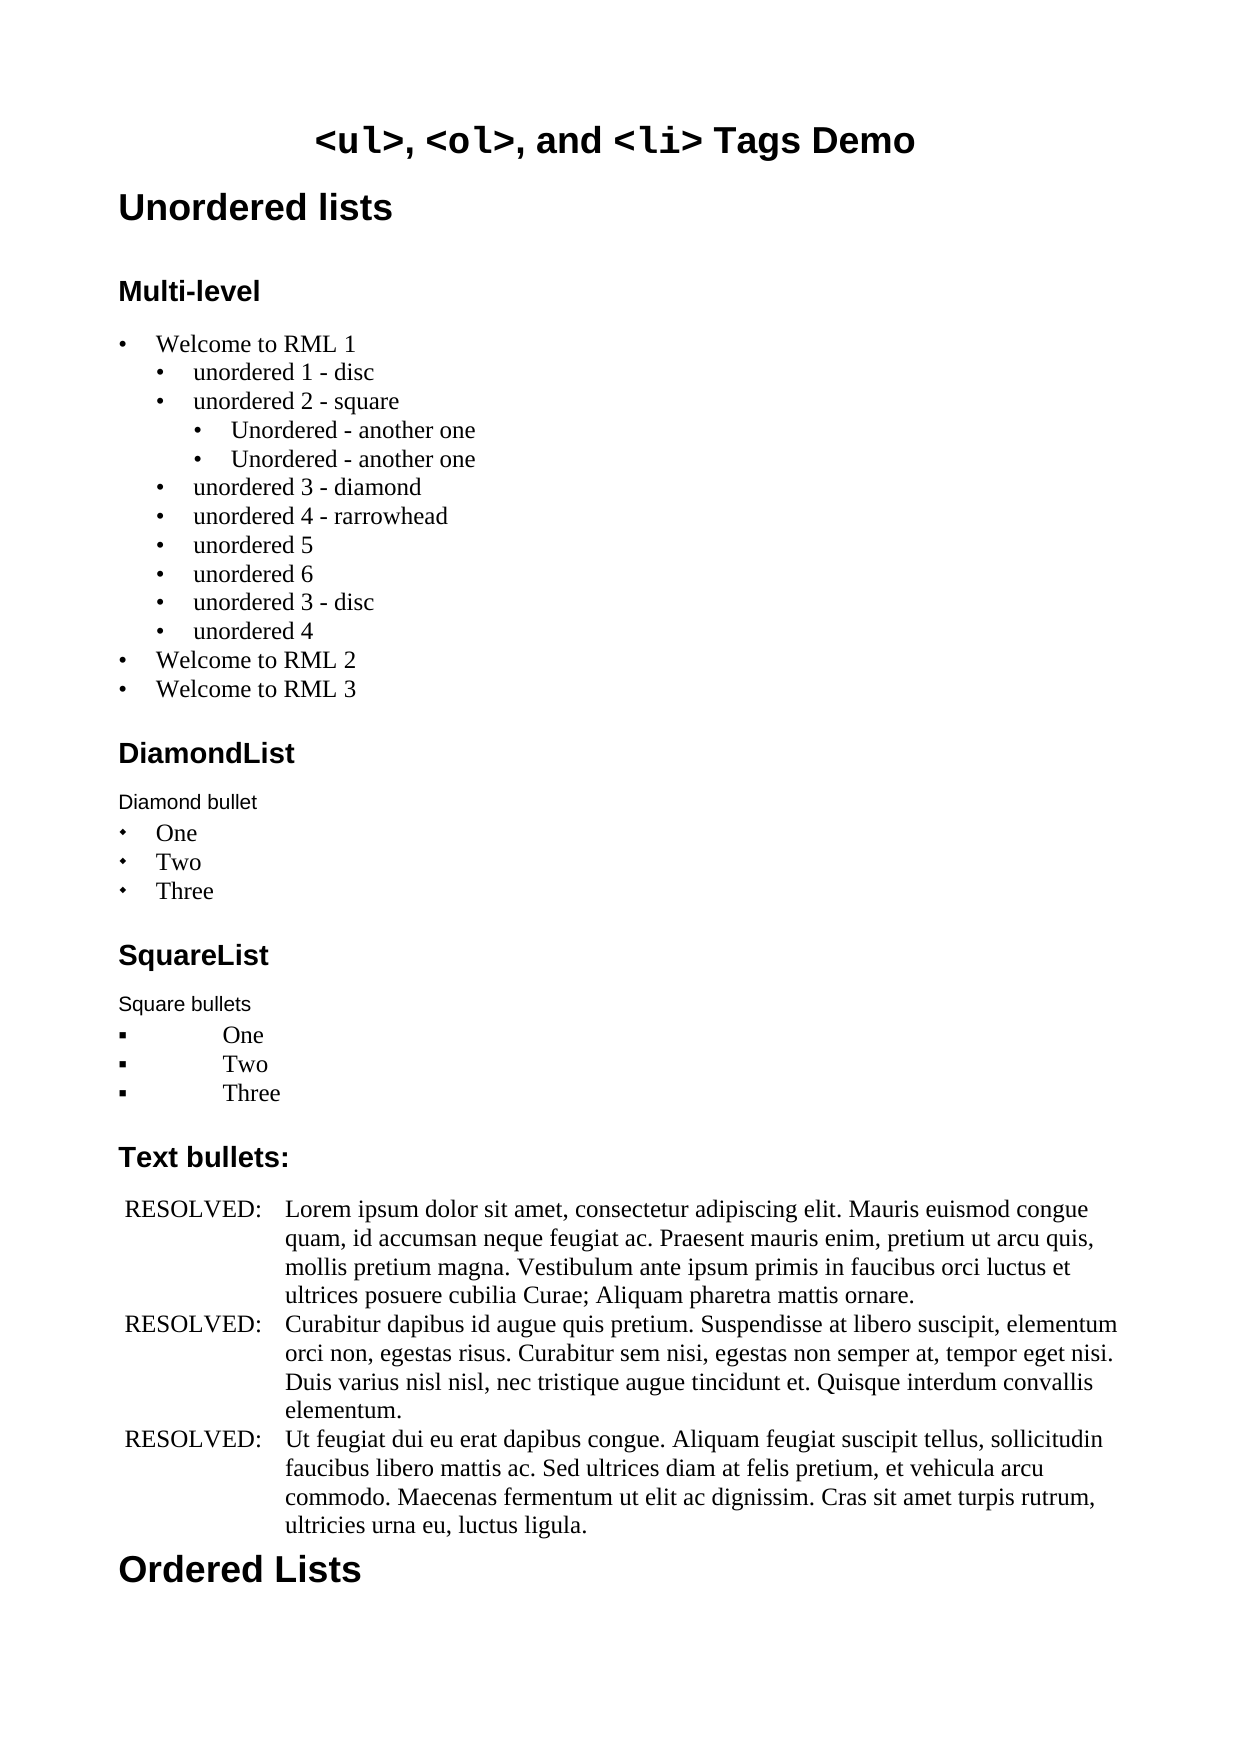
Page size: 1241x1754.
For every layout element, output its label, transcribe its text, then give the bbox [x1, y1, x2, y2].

list Two [118, 847, 1122, 876]
list Unordered - another one [193, 415, 1122, 444]
list One [118, 818, 1122, 847]
list Three [118, 876, 1122, 904]
list Welcome to RML 2 [118, 645, 1122, 674]
subtitle Text bullets: [118, 1140, 1122, 1173]
list unordered 3 - diamond [156, 472, 1122, 501]
title <ul>, <ol>, and <li> Tags Demo [118, 118, 1122, 164]
list unordered 4 [156, 616, 1122, 645]
subtitle DiamondList [118, 736, 1122, 769]
list unordered 2 - square [156, 386, 1122, 415]
subtitle Ordered Lists [118, 1548, 1122, 1591]
subtitle SquareList [118, 938, 1122, 971]
list unordered 6 [156, 559, 1122, 587]
subtitle Multi-level [118, 274, 1122, 308]
list One [118, 1020, 1122, 1049]
text Square bullets [118, 992, 1122, 1016]
subtitle Unordered lists [118, 185, 1122, 228]
list unordered 3 - disc [156, 587, 1122, 616]
list Welcome to RML 3 [118, 674, 1122, 702]
text Diamond bullet [118, 790, 1122, 814]
list Ut feugiat dui eu erat dapibus congue. Aliquam feugiat suscipit tellus, sollicitudin faucibus libero mattis ac. Sed ultrices diam at felis pretium, et vehicula arcu commodo. Maecenas fermentum ut elit ac dignissim. Cras sit amet turpis rutrum, ultricies urna eu, luctus ligula. [118, 1424, 1122, 1539]
list Two [118, 1049, 1122, 1078]
list Three [118, 1078, 1122, 1107]
list unordered 5 [156, 530, 1122, 559]
list Unordered - another one [193, 444, 1122, 472]
list Welcome to RML 1 [118, 329, 1122, 357]
list Lorem ipsum dolor sit amet, consectetur adipiscing elit. Mauris euismod congue quam, id accumsan neque feugiat ac. Praesent mauris enim, pretium ut arcu quis, mollis pretium magna. Vestibulum ante ipsum primis in faucibus orci luctus et ultrices posuere cubilia Curae; Aliquam pharetra mattis ornare. [118, 1194, 1122, 1309]
list unordered 1 - disc [156, 357, 1122, 386]
list Curabitur dapibus id augue quis pretium. Suspendisse at libero suscipit, elementum orci non, egestas risus. Curabitur sem nisi, egestas non semper at, tempor eget nisi. Duis varius nisl nisl, nec tristique augue tincidunt et. Quisque interdum convallis elementum. [118, 1309, 1122, 1424]
list unordered 4 - rarrowhead [156, 501, 1122, 530]
